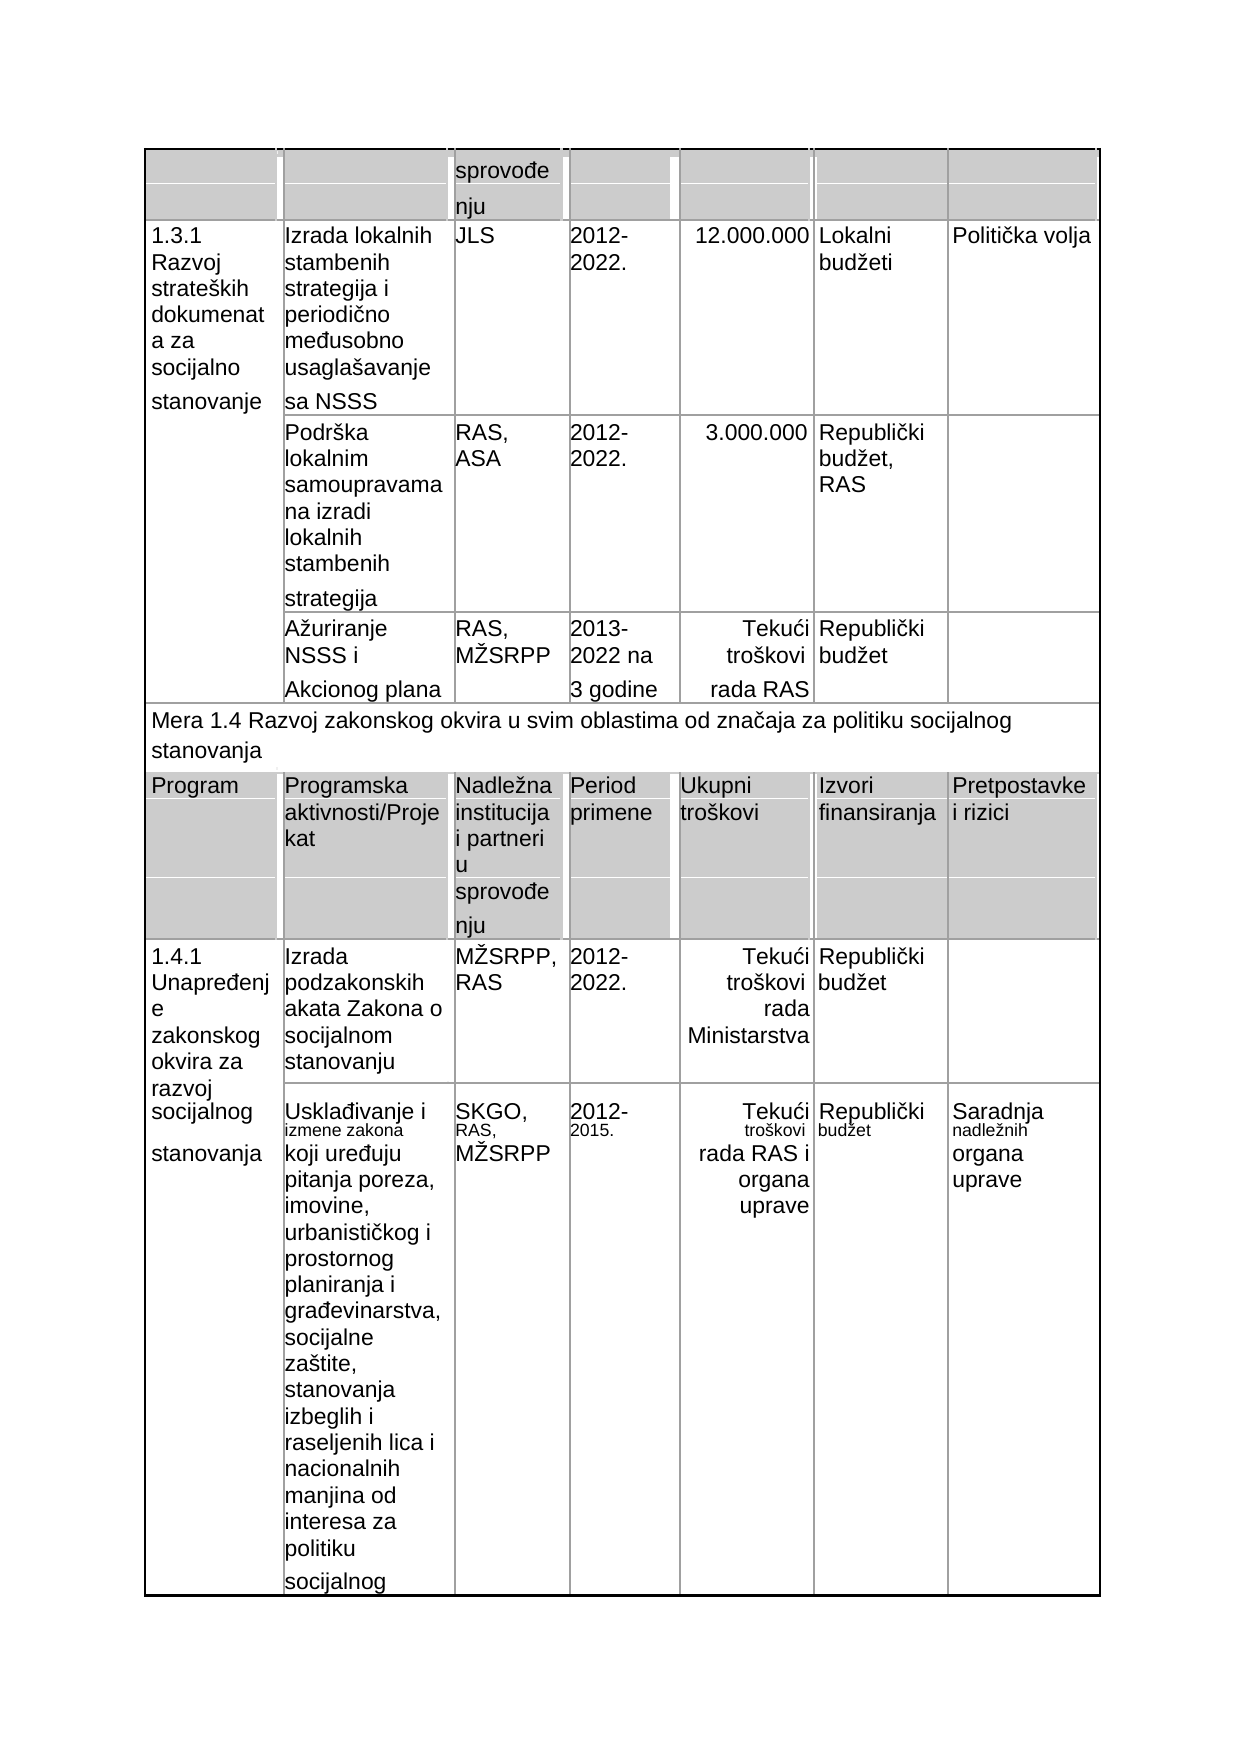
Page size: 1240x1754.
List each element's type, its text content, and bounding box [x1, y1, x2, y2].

table_cell [277, 851, 283, 877]
table_cell [670, 1377, 679, 1403]
table_cell [681, 904, 808, 938]
table_cell [952, 354, 1096, 381]
table_cell [681, 825, 808, 851]
table_cell [670, 1324, 679, 1350]
table_cell socijalnog [285, 1561, 447, 1594]
table_cell [146, 1271, 151, 1298]
table_cell [817, 1219, 947, 1245]
table_cell [151, 1403, 276, 1429]
table_cell 2022 na [571, 642, 670, 668]
table_cell [456, 472, 561, 498]
table_cell [146, 799, 151, 825]
table_cell [561, 733, 570, 763]
table_cell [809, 1084, 813, 1101]
table_cell [670, 184, 679, 219]
table_cell [681, 1074, 809, 1082]
table_cell [817, 551, 947, 577]
table_cell [571, 1219, 670, 1245]
table_cell [146, 472, 151, 498]
table_cell [817, 301, 947, 328]
table_cell [447, 1377, 454, 1403]
table_cell [448, 774, 454, 798]
table_cell [561, 577, 569, 611]
table_cell [563, 774, 569, 798]
table_cell 3 godine [571, 668, 670, 702]
table_cell [681, 1271, 809, 1298]
table_cell [817, 763, 948, 772]
table_cell [276, 1140, 283, 1166]
table_cell [952, 733, 1096, 763]
table_cell [670, 1166, 679, 1192]
table_cell izbeglih i [285, 1403, 447, 1429]
table_cell [817, 1456, 947, 1482]
table_cell [817, 904, 947, 938]
table_cell [670, 995, 679, 1022]
table_cell [670, 275, 679, 301]
table_cell [809, 498, 813, 524]
table_cell kat [285, 825, 446, 851]
table_cell dokumenat [151, 301, 276, 328]
table_cell [447, 1140, 454, 1166]
table_cell [561, 613, 569, 642]
table_cell [670, 577, 679, 611]
table_cell [276, 940, 283, 969]
table_cell [670, 1048, 679, 1074]
table_cell RAS, [456, 416, 561, 445]
table_cell [146, 733, 151, 763]
table_cell [817, 1140, 947, 1166]
table_cell [146, 904, 151, 938]
table_cell [456, 249, 561, 275]
table_cell [447, 249, 454, 275]
table_cell [670, 221, 679, 249]
table_cell [809, 1482, 813, 1508]
table_cell [561, 1403, 569, 1429]
table_cell [809, 1298, 813, 1324]
table_cell [276, 328, 283, 354]
table_cell [146, 184, 151, 219]
table_cell Usklađivanje i [285, 1084, 447, 1124]
table_cell [151, 498, 276, 524]
table_cell [447, 1219, 454, 1245]
table_cell troškovi [681, 1124, 813, 1139]
table_cell [146, 1535, 151, 1561]
table_cell [151, 1324, 276, 1350]
table_cell [447, 733, 455, 763]
table_cell [681, 1377, 809, 1403]
table_cell [146, 1350, 151, 1377]
table_cell [146, 157, 151, 183]
table_cell [146, 1324, 151, 1350]
table_cell [561, 498, 569, 524]
table_cell [952, 577, 1096, 611]
table_cell Nadležna [456, 774, 560, 798]
table_cell Pretpostavke [952, 774, 1095, 798]
table_cell [952, 613, 1096, 642]
table_cell [817, 275, 947, 301]
table_cell nju [456, 184, 560, 219]
table_cell [817, 157, 947, 183]
table_cell [952, 1377, 1096, 1403]
table_cell [681, 157, 808, 183]
table_cell [561, 1271, 569, 1298]
table_cell [809, 381, 813, 414]
table_cell [681, 275, 809, 301]
table_cell [447, 328, 454, 354]
table_cell [561, 969, 569, 995]
table_cell [448, 904, 454, 938]
table_cell međusobno [285, 328, 447, 354]
table_cell [670, 1561, 679, 1594]
table_cell strategija [285, 577, 447, 611]
table_cell i partneri [456, 825, 560, 851]
table_cell [681, 1561, 809, 1594]
table_cell [817, 1403, 947, 1429]
table_cell prostornog [285, 1245, 447, 1271]
table_cell [561, 995, 569, 1022]
table_cell 2013- [571, 613, 670, 642]
table_cell [448, 851, 454, 877]
table_cell [456, 1430, 561, 1456]
table_cell [681, 1456, 809, 1482]
table_cell [817, 1350, 947, 1377]
table_cell [670, 1192, 679, 1218]
table_cell [151, 157, 275, 183]
table_cell uprave [952, 1166, 1096, 1192]
table_cell [571, 157, 670, 183]
table_cell [952, 1456, 1096, 1482]
table_cell [456, 1350, 561, 1377]
table_cell [151, 825, 275, 851]
table_cell [681, 1482, 809, 1508]
table_cell [151, 184, 275, 219]
table_cell [146, 642, 151, 668]
table_cell [276, 1298, 283, 1324]
table_cell [146, 249, 151, 275]
table_cell a za [151, 328, 276, 354]
table_cell 2022. [571, 969, 670, 995]
table_cell [952, 1403, 1096, 1429]
table_cell 2022. [571, 249, 670, 275]
table_cell [146, 1140, 151, 1166]
table_cell [952, 763, 1096, 772]
table_cell [146, 668, 151, 702]
table_cell [284, 763, 447, 772]
table_cell [570, 733, 670, 763]
table_cell [809, 733, 813, 763]
table_cell troškovi [681, 799, 808, 825]
table_cell [146, 1219, 151, 1245]
table_cell stanovanju [285, 1048, 447, 1074]
table_cell [809, 1377, 813, 1403]
table_cell [681, 524, 809, 551]
table_cell strategija i [285, 275, 447, 301]
table_cell [448, 825, 454, 851]
table_cell [447, 354, 454, 381]
table_cell [952, 498, 1096, 524]
table_cell rada RAS i [681, 1140, 809, 1166]
table_cell [447, 301, 454, 328]
table_header [277, 150, 283, 157]
table_cell [809, 1140, 813, 1166]
table_cell Ministarstva [681, 1022, 809, 1048]
table_cell [681, 249, 809, 275]
table_cell [456, 301, 561, 328]
table_cell [277, 184, 283, 219]
table_cell [276, 1048, 283, 1074]
table_cell [151, 904, 275, 938]
table_cell [670, 381, 679, 414]
table_cell [561, 249, 569, 275]
table_cell [561, 1456, 569, 1482]
table_cell [952, 642, 1096, 668]
table_cell [670, 825, 679, 851]
table_cell [277, 157, 283, 183]
table_cell [571, 1403, 670, 1429]
table_cell [146, 1456, 151, 1482]
table_cell [146, 611, 151, 642]
table_cell [561, 1535, 569, 1561]
table_cell [571, 1166, 670, 1192]
table_cell Republički [817, 1084, 947, 1124]
table_cell [561, 1166, 569, 1192]
table_cell [151, 1166, 276, 1192]
table_cell [561, 1245, 569, 1271]
table_cell [146, 1377, 151, 1403]
table_cell [809, 472, 813, 498]
table_cell [670, 1219, 679, 1245]
table_cell [809, 445, 813, 472]
table_cell strateških [151, 275, 276, 301]
table_cell [276, 301, 283, 328]
table_cell [146, 1509, 151, 1535]
table_cell [447, 1245, 454, 1271]
table_cell [670, 799, 679, 825]
table_cell [151, 1561, 276, 1594]
table_cell [456, 328, 561, 354]
table_cell [276, 221, 283, 249]
table_cell [146, 275, 151, 301]
table_cell [447, 1324, 454, 1350]
table_cell [276, 1192, 283, 1218]
table_cell [817, 1298, 947, 1324]
table_cell [146, 354, 151, 381]
table_cell [571, 498, 670, 524]
table_cell zaštite, [285, 1350, 447, 1377]
table_cell [456, 1074, 561, 1082]
table_cell [670, 851, 679, 877]
table_cell [561, 1022, 569, 1048]
table_cell [151, 799, 275, 825]
table_cell [561, 642, 569, 668]
table_cell [561, 1192, 569, 1218]
table_cell [809, 524, 813, 551]
table_cell [571, 1324, 670, 1350]
table_cell [284, 733, 447, 763]
table_cell Period [571, 774, 670, 798]
table_cell [146, 1166, 151, 1192]
table_cell [561, 221, 569, 249]
table_cell [285, 851, 446, 877]
table_cell stambenih [285, 249, 447, 275]
table_cell [146, 704, 151, 733]
table_cell [561, 354, 569, 381]
table_cell [456, 381, 561, 414]
table_cell [277, 878, 283, 904]
table_cell [681, 1324, 809, 1350]
table_cell [563, 878, 569, 904]
table_cell [809, 301, 813, 328]
table_cell [952, 668, 1096, 702]
table_cell [151, 445, 276, 472]
table_cell [670, 733, 680, 763]
table_cell [817, 1561, 947, 1594]
table_cell [151, 1350, 276, 1377]
table_cell [681, 851, 808, 877]
table_cell [952, 445, 1096, 472]
table_cell [571, 1509, 670, 1535]
table_cell [276, 763, 284, 772]
table_cell lokalnim [285, 445, 447, 472]
table_cell [448, 799, 454, 825]
table_cell [817, 995, 947, 1022]
table_cell [571, 1271, 670, 1298]
table_cell [952, 1245, 1096, 1271]
table_cell [277, 904, 283, 938]
table_cell [817, 851, 947, 877]
table_cell [952, 1561, 1096, 1594]
table_cell [276, 733, 284, 763]
table_cell [561, 301, 569, 328]
table_cell [817, 1482, 947, 1508]
table_cell [670, 498, 679, 524]
table_cell 2022. [571, 445, 670, 472]
table_cell [670, 1022, 679, 1048]
table_cell [809, 940, 813, 969]
table_cell [561, 275, 569, 301]
table_cell [146, 1482, 151, 1508]
table_cell [276, 969, 283, 995]
table_cell [276, 1219, 283, 1245]
table_cell [670, 1456, 679, 1482]
table_cell [809, 1561, 813, 1594]
table_cell [809, 1456, 813, 1482]
table_cell [276, 1430, 283, 1456]
table_cell [952, 249, 1096, 275]
table_cell [670, 1298, 679, 1324]
table_cell [809, 249, 813, 275]
table_cell [447, 551, 454, 577]
table_cell [670, 249, 679, 275]
table_cell 2012- [571, 221, 670, 249]
table_cell [561, 328, 569, 354]
table_cell [809, 1219, 813, 1245]
table_header [151, 150, 275, 157]
table_cell [447, 221, 454, 249]
table_cell [817, 1245, 947, 1271]
table_cell [670, 1509, 679, 1535]
table_cell [809, 1430, 813, 1456]
table_cell finansiranja [817, 799, 947, 825]
table_cell [571, 524, 670, 551]
table_cell [151, 611, 276, 642]
table_cell raseljenih lica i [285, 1430, 447, 1456]
table_cell [456, 1509, 561, 1535]
table_cell [447, 1271, 454, 1298]
table_cell [670, 157, 679, 183]
table_cell [447, 1192, 454, 1218]
table_cell [276, 1403, 283, 1429]
table_cell [447, 1048, 454, 1074]
table_cell [276, 1101, 283, 1124]
table_cell [817, 1430, 947, 1456]
table_cell [447, 1124, 454, 1139]
table_cell [151, 1219, 276, 1245]
table_cell [456, 1482, 561, 1508]
table_cell [447, 940, 454, 969]
table_cell [146, 1048, 151, 1074]
table_cell [456, 524, 561, 551]
table_cell e [151, 995, 276, 1022]
table_cell [276, 524, 283, 551]
table_cell [146, 969, 151, 995]
table_cell [670, 416, 679, 445]
table_cell [670, 472, 679, 498]
table_cell [447, 1166, 454, 1192]
table_cell građevinarstva, [285, 1298, 447, 1324]
table_cell [561, 1509, 569, 1535]
table_cell interesa za [285, 1509, 447, 1535]
table_cell [447, 995, 454, 1022]
table_cell [571, 301, 670, 328]
table_cell samoupravama [285, 472, 447, 498]
table_cell [681, 1535, 809, 1561]
table_cell usaglašavanje [285, 354, 447, 381]
table_cell [561, 1298, 569, 1324]
table_cell rada RAS [681, 668, 809, 702]
table_cell sa NSSS [285, 381, 447, 414]
table_cell [277, 799, 283, 825]
table_cell [456, 1271, 561, 1298]
table_cell [952, 1350, 1096, 1377]
table_cell [561, 1377, 569, 1403]
table_cell [561, 1101, 569, 1124]
table_cell [809, 1022, 813, 1048]
table_cell Izrada [285, 940, 447, 969]
table_cell [151, 642, 276, 668]
table_cell Ukupni [681, 774, 808, 798]
table_cell [447, 1074, 454, 1082]
table_cell [276, 1124, 283, 1139]
table_cell [952, 969, 1096, 995]
table_cell [561, 416, 569, 445]
table_cell SKGO, [456, 1084, 561, 1124]
table_cell [952, 1482, 1096, 1508]
table_cell [151, 1298, 276, 1324]
table_cell izmene zakona [285, 1124, 447, 1139]
table_cell [809, 354, 813, 381]
table_cell [455, 733, 561, 763]
table_cell [809, 275, 813, 301]
table_cell [817, 1022, 947, 1048]
table_cell [561, 381, 569, 414]
table_cell RAS [817, 472, 947, 498]
table_cell [817, 577, 947, 611]
table_cell [146, 763, 151, 772]
table_cell urbanističkog i [285, 1219, 447, 1245]
table_cell [670, 668, 679, 702]
table_cell [146, 577, 151, 611]
table_cell [561, 1324, 569, 1350]
table_cell [952, 524, 1096, 551]
table_cell [447, 763, 455, 772]
table_cell [817, 354, 947, 381]
table_cell budžet [815, 1124, 947, 1139]
table_cell [276, 498, 283, 524]
table_cell [146, 1403, 151, 1429]
table_cell [809, 668, 813, 702]
table_cell [456, 551, 561, 577]
table_header [817, 150, 947, 157]
table_cell [681, 1298, 809, 1324]
table_cell [448, 184, 454, 219]
table_cell [817, 668, 947, 702]
table_cell [681, 1403, 809, 1429]
table_cell [276, 1482, 283, 1508]
table_cell [447, 1298, 454, 1324]
table_cell [146, 1430, 151, 1456]
table_cell [447, 642, 454, 668]
table_cell socijalno [151, 354, 276, 381]
table_cell MŽSRPP [456, 1140, 561, 1166]
table_cell [817, 1074, 947, 1082]
table_cell [146, 1082, 151, 1101]
table_cell [146, 1074, 151, 1082]
table_cell [809, 1048, 813, 1074]
table_cell [952, 1271, 1096, 1298]
table_cell [817, 498, 947, 524]
table_cell [146, 1101, 151, 1124]
table_cell [276, 1324, 283, 1350]
table_cell socijalnom [285, 1022, 447, 1048]
table_cell [681, 472, 809, 498]
table_cell [952, 1219, 1096, 1245]
table_cell [681, 551, 809, 577]
table_cell [952, 416, 1096, 445]
table_cell [151, 1430, 276, 1456]
table_cell [456, 1456, 561, 1482]
table_cell [817, 1048, 947, 1074]
table_cell [670, 354, 679, 381]
table_cell [670, 524, 679, 551]
table_cell [817, 1192, 947, 1218]
table_cell MŽSRPP, [456, 940, 561, 969]
table_cell [151, 577, 276, 611]
table_cell [952, 1192, 1096, 1218]
table_header [448, 150, 454, 157]
table_cell [146, 878, 151, 904]
table_cell [276, 275, 283, 301]
table_cell [680, 733, 809, 763]
table_cell [817, 1535, 947, 1561]
table_cell [561, 1430, 569, 1456]
table_cell stanovanja [151, 1124, 276, 1166]
table_cell [670, 969, 679, 995]
table_cell [817, 1166, 947, 1192]
table_cell [447, 416, 454, 445]
table_cell [670, 1245, 679, 1271]
table_cell [952, 940, 1096, 969]
table_cell [276, 577, 283, 611]
table_cell [456, 1048, 561, 1074]
table_cell [670, 1403, 679, 1429]
table_cell [151, 878, 275, 904]
table_cell [146, 414, 151, 445]
table_cell [563, 825, 569, 851]
table_header [285, 150, 446, 157]
table_cell [952, 1048, 1096, 1074]
table_cell [670, 1124, 679, 1139]
table_cell troškovi [681, 642, 813, 668]
table_cell [670, 613, 679, 642]
table_cell [447, 1561, 454, 1594]
table_cell [681, 184, 808, 219]
table_cell [571, 381, 670, 414]
table_cell [809, 1403, 813, 1429]
table_cell Saradnja [952, 1084, 1096, 1124]
table_cell [276, 1022, 283, 1048]
table_cell [561, 1219, 569, 1245]
table_cell Republički [817, 940, 947, 969]
table_cell [447, 1456, 454, 1482]
table_cell [146, 301, 151, 328]
table_cell [571, 1298, 670, 1324]
table_cell [456, 995, 561, 1022]
table_cell [563, 904, 569, 938]
table_cell [146, 1192, 151, 1218]
table_cell [952, 878, 1095, 904]
table_cell [151, 1482, 276, 1508]
table_cell ASA [456, 445, 561, 472]
table_cell [276, 1509, 283, 1535]
table_cell [571, 1074, 670, 1082]
table_cell [276, 668, 283, 702]
table_cell 1.4.1 [146, 940, 276, 969]
table_cell [952, 328, 1096, 354]
table_cell [681, 1509, 809, 1535]
table_cell [809, 577, 813, 611]
table_cell [151, 1377, 276, 1403]
table_cell Mera 1.4 Razvoj zakonskog okvira u svim oblastima od značaja za politiku socijalnog [151, 704, 1096, 733]
table_cell nju [456, 904, 560, 938]
table_cell [952, 904, 1095, 938]
table_cell akata Zakona o [285, 995, 447, 1022]
table_cell [456, 498, 561, 524]
table_cell [276, 472, 283, 498]
table_cell [570, 763, 670, 772]
table_cell [809, 1245, 813, 1271]
table_cell [571, 1048, 670, 1074]
table_cell [561, 1561, 569, 1594]
table_cell [809, 1192, 813, 1218]
table_cell Republički [817, 416, 947, 445]
table_cell Programska [285, 774, 446, 798]
table_cell [447, 1350, 454, 1377]
table_cell [681, 1219, 809, 1245]
table_cell [456, 1245, 561, 1271]
table_cell [571, 1350, 670, 1377]
table_cell [681, 1245, 809, 1271]
table_cell [456, 1403, 561, 1429]
table_cell [146, 774, 151, 798]
table_cell [681, 301, 809, 328]
table_cell [571, 878, 670, 904]
table_cell [146, 551, 151, 577]
table_cell [276, 414, 283, 445]
table_cell [276, 1456, 283, 1482]
table_cell [456, 1022, 561, 1048]
table_cell [447, 381, 454, 414]
table_cell pitanja poreza, [285, 1166, 447, 1192]
table_cell [952, 1535, 1096, 1561]
table_cell [561, 1140, 569, 1166]
table_cell [809, 221, 813, 249]
table_cell [681, 498, 809, 524]
table_cell Akcionog plana [285, 668, 447, 702]
table_cell rada [681, 995, 809, 1022]
table_cell Razvoj [151, 249, 276, 275]
table_cell [447, 1430, 454, 1456]
table_cell institucija [456, 799, 560, 825]
table_cell [571, 184, 670, 219]
table_cell [151, 851, 275, 877]
table_cell [809, 1535, 813, 1561]
table_cell [447, 577, 454, 611]
table_cell [680, 763, 809, 772]
table_cell [456, 1324, 561, 1350]
table_cell [151, 1509, 276, 1535]
table_header [952, 150, 1095, 157]
table_cell [456, 1219, 561, 1245]
table_cell [571, 275, 670, 301]
table_cell [817, 1377, 947, 1403]
table_cell [670, 1482, 679, 1508]
table_cell [809, 551, 813, 577]
table_cell [670, 1271, 679, 1298]
table_cell Tekući [681, 940, 809, 969]
table_cell [146, 524, 151, 551]
table_cell nadležnih [952, 1124, 1096, 1139]
table_cell i rizici [952, 799, 1095, 825]
table_cell [670, 1101, 679, 1124]
table_cell 2012- [571, 1084, 670, 1124]
table_cell budžet [815, 969, 947, 995]
table_cell [563, 184, 569, 219]
table_cell u [456, 851, 560, 877]
table_cell [146, 498, 151, 524]
table_header [563, 150, 569, 157]
table_cell [151, 763, 276, 772]
table_cell [447, 498, 454, 524]
table_cell [276, 1561, 283, 1594]
table_cell [447, 969, 454, 995]
table_cell [146, 995, 151, 1022]
table_cell [276, 1245, 283, 1271]
table_cell [276, 1166, 283, 1192]
table_cell [681, 1048, 809, 1074]
table_cell [809, 1271, 813, 1298]
table_cell [456, 1192, 561, 1218]
table_cell stanovanja [285, 1377, 447, 1403]
table_cell [447, 1022, 454, 1048]
table_cell 1.3.1 [146, 221, 276, 249]
table_cell [681, 577, 809, 611]
table_cell [817, 825, 947, 851]
table_cell [809, 995, 813, 1022]
table_cell [571, 1245, 670, 1271]
table_cell [447, 1509, 454, 1535]
table_cell [285, 157, 446, 183]
table_cell [952, 825, 1095, 851]
table_cell [151, 472, 276, 498]
table_cell [571, 1192, 670, 1218]
table_cell [681, 328, 809, 354]
table_cell [276, 611, 283, 642]
table_cell [809, 328, 813, 354]
table_cell [276, 642, 283, 668]
table_cell [277, 825, 283, 851]
table_cell [670, 642, 679, 668]
table_cell [571, 1430, 670, 1456]
table_cell [276, 551, 283, 577]
table_cell RAS, [456, 1124, 561, 1139]
table_cell [447, 668, 454, 702]
table_cell [817, 328, 947, 354]
table_cell politiku [285, 1535, 447, 1561]
table_cell [448, 878, 454, 904]
table_cell [146, 1298, 151, 1324]
table_cell [146, 1022, 151, 1048]
table_cell imovine, [285, 1192, 447, 1218]
table_cell [952, 1022, 1096, 1048]
table_cell [277, 774, 283, 798]
table_cell socijalnog [151, 1101, 276, 1124]
table_cell [146, 825, 151, 851]
table_cell [561, 445, 569, 472]
table_cell [563, 851, 569, 877]
table_cell [561, 551, 569, 577]
table_cell [151, 1535, 276, 1561]
table_header sprovođe [456, 150, 560, 183]
table_cell [571, 995, 670, 1022]
table_cell 2015. [571, 1124, 670, 1139]
table_cell [146, 851, 151, 877]
table_cell Lokalni [817, 221, 947, 249]
table_cell [952, 851, 1095, 877]
table_cell [817, 1509, 947, 1535]
table_cell [809, 613, 813, 642]
table_cell [456, 1298, 561, 1324]
table_cell manjina od [285, 1482, 447, 1508]
table_cell primene [571, 799, 670, 825]
table_cell [456, 1561, 561, 1594]
table_cell [670, 1535, 679, 1561]
table_cell [952, 381, 1096, 414]
table_cell [817, 381, 947, 414]
table_cell [151, 1271, 276, 1298]
table_cell [670, 904, 679, 938]
table_cell [571, 472, 670, 498]
table_cell [447, 445, 454, 472]
table_cell [447, 1482, 454, 1508]
table_cell planiranja i [285, 1271, 447, 1298]
table_cell [447, 1535, 454, 1561]
table_cell [571, 1561, 670, 1594]
table_cell [447, 1101, 454, 1124]
table_cell na izradi [285, 498, 447, 524]
table_cell [817, 524, 947, 551]
table_cell [952, 275, 1096, 301]
table_cell RAS, [456, 613, 561, 642]
table_cell [952, 551, 1096, 577]
table_cell [681, 354, 809, 381]
table_cell [447, 275, 454, 301]
table_cell [276, 249, 283, 275]
table_cell [670, 774, 679, 798]
table_cell [563, 799, 569, 825]
table_cell socijalne [285, 1324, 447, 1350]
table_cell budžet, [817, 445, 947, 472]
table_cell [670, 1074, 679, 1082]
table_cell Ažuriranje [285, 613, 447, 642]
table_cell [670, 1084, 679, 1101]
table_cell [456, 577, 561, 611]
table_cell [276, 445, 283, 472]
table_cell budžet [817, 642, 947, 668]
table_cell 12.000.000 [681, 221, 809, 249]
table_cell [571, 825, 670, 851]
table_cell [146, 1561, 151, 1594]
table_cell [447, 472, 454, 498]
table_cell [670, 1350, 679, 1377]
table_cell budžeti [817, 249, 947, 275]
table_cell [561, 1350, 569, 1377]
table_cell [151, 1245, 276, 1271]
table_cell [285, 184, 446, 219]
table_cell RAS [456, 969, 561, 995]
table_cell [670, 445, 679, 472]
table_cell [948, 733, 952, 763]
table_cell [952, 1298, 1096, 1324]
table_cell [447, 1403, 454, 1429]
table_cell [456, 1166, 561, 1192]
table_cell 3.000.000 [681, 416, 813, 445]
table_cell JLS [456, 221, 561, 249]
table_cell [571, 551, 670, 577]
table_cell [952, 157, 1095, 183]
table_cell [456, 354, 561, 381]
table_cell [809, 1324, 813, 1350]
table_cell [447, 524, 454, 551]
table_cell stanovanje [151, 381, 276, 414]
table_cell podzakonskih [285, 969, 447, 995]
table_cell lokalnih [285, 524, 447, 551]
table_cell [151, 1192, 276, 1218]
table_cell uprave [681, 1192, 809, 1218]
table_cell [146, 1124, 151, 1139]
table_cell [447, 613, 454, 642]
table_cell [571, 1022, 670, 1048]
table_cell [571, 1535, 670, 1561]
table_cell [809, 1509, 813, 1535]
table_cell [563, 157, 569, 183]
table_cell [681, 1430, 809, 1456]
table_cell [817, 1324, 947, 1350]
table_cell [952, 184, 1095, 219]
table_cell [276, 995, 283, 1022]
table_cell [670, 1430, 679, 1456]
table_cell [809, 1166, 813, 1192]
table_cell [571, 1377, 670, 1403]
table_cell [561, 763, 570, 772]
table_cell koji uređuju [285, 1140, 447, 1166]
table_cell [952, 301, 1096, 328]
table_cell [146, 1245, 151, 1271]
table_cell [571, 354, 670, 381]
table_cell Izrada lokalnih [285, 221, 447, 249]
table_cell [151, 668, 276, 702]
table_cell [146, 381, 151, 414]
table_cell [146, 445, 151, 472]
table_cell [146, 328, 151, 354]
table_cell organa [681, 1166, 809, 1192]
table_header [571, 150, 670, 157]
table_cell [276, 1271, 283, 1298]
table_cell [571, 1456, 670, 1482]
table_cell [809, 1350, 813, 1377]
table_cell [561, 1084, 569, 1101]
table_cell [276, 354, 283, 381]
table_cell periodično [285, 301, 447, 328]
table_cell Politička volja [952, 221, 1096, 249]
table_cell [561, 940, 569, 969]
table_cell [448, 157, 454, 183]
table_cell [952, 1509, 1096, 1535]
table_cell [561, 1124, 569, 1139]
table_cell [151, 551, 276, 577]
table_cell [952, 1324, 1096, 1350]
table_cell aktivnosti/Proje [285, 799, 446, 825]
table_cell Republički [817, 613, 947, 642]
table_cell [571, 1482, 670, 1508]
table_cell [571, 328, 670, 354]
table_cell [681, 445, 809, 472]
table_cell Izvori [817, 774, 947, 798]
table_cell NSSS i [285, 642, 447, 668]
table_cell Podrška [285, 416, 447, 445]
table_cell [151, 1456, 276, 1482]
table_cell [952, 995, 1096, 1022]
table_header [681, 150, 808, 157]
table_cell [276, 1535, 283, 1561]
table_cell [571, 1140, 670, 1166]
table_cell [285, 904, 446, 938]
table_cell [670, 1140, 679, 1166]
table_cell [952, 1430, 1096, 1456]
table_cell razvoj [151, 1074, 276, 1101]
table_cell [456, 1377, 561, 1403]
table_cell [561, 1048, 569, 1074]
table_cell [276, 381, 283, 414]
table_cell [952, 1074, 1096, 1082]
table_cell [455, 763, 561, 772]
table_cell MŽSRPP [456, 642, 561, 668]
table_cell [285, 1074, 447, 1082]
table_cell [561, 472, 569, 498]
table_cell [952, 472, 1096, 498]
table_cell Tekući [681, 1084, 809, 1124]
table_cell 2012- [571, 940, 670, 969]
table_cell [817, 878, 947, 904]
table_cell [276, 1074, 283, 1082]
table_cell [670, 301, 679, 328]
table_header [670, 150, 679, 157]
table_cell organa [952, 1140, 1096, 1166]
table_cell nacionalnih [285, 1456, 447, 1482]
table_cell sprovođe [456, 878, 560, 904]
table_cell [670, 551, 679, 577]
table_cell [285, 878, 446, 904]
table_cell [817, 1271, 947, 1298]
table_cell [561, 668, 569, 702]
table_cell [456, 275, 561, 301]
table_cell [681, 878, 808, 904]
table_cell Tekući [681, 613, 809, 642]
table_cell Program [151, 774, 275, 798]
table_cell stambenih [285, 551, 447, 577]
table_cell 2012- [571, 416, 670, 445]
table_cell [681, 1350, 809, 1377]
table_cell zakonskog [151, 1022, 276, 1048]
table_cell [456, 668, 561, 702]
table_cell [456, 1535, 561, 1561]
table_cell Unapređenj [151, 969, 276, 995]
table_cell stanovanja [151, 733, 276, 763]
table_cell [276, 1082, 283, 1101]
table_cell troškovi [681, 969, 813, 995]
table_cell [561, 1074, 569, 1082]
table_cell [817, 184, 947, 219]
table_cell [681, 381, 809, 414]
table_cell [571, 904, 670, 938]
table_cell [151, 524, 276, 551]
table_cell [561, 524, 569, 551]
table_cell [151, 414, 276, 445]
table_cell [670, 878, 679, 904]
table_cell [276, 1350, 283, 1377]
table_cell [670, 763, 680, 772]
table_cell [817, 733, 948, 763]
table_cell [670, 328, 679, 354]
table_cell [571, 851, 670, 877]
table_cell okvira za [151, 1048, 276, 1074]
table_cell [571, 577, 670, 611]
table_cell [561, 1482, 569, 1508]
table_cell [670, 940, 679, 969]
table_cell [809, 1101, 813, 1124]
table_cell [276, 1377, 283, 1403]
table_cell [447, 1084, 454, 1101]
